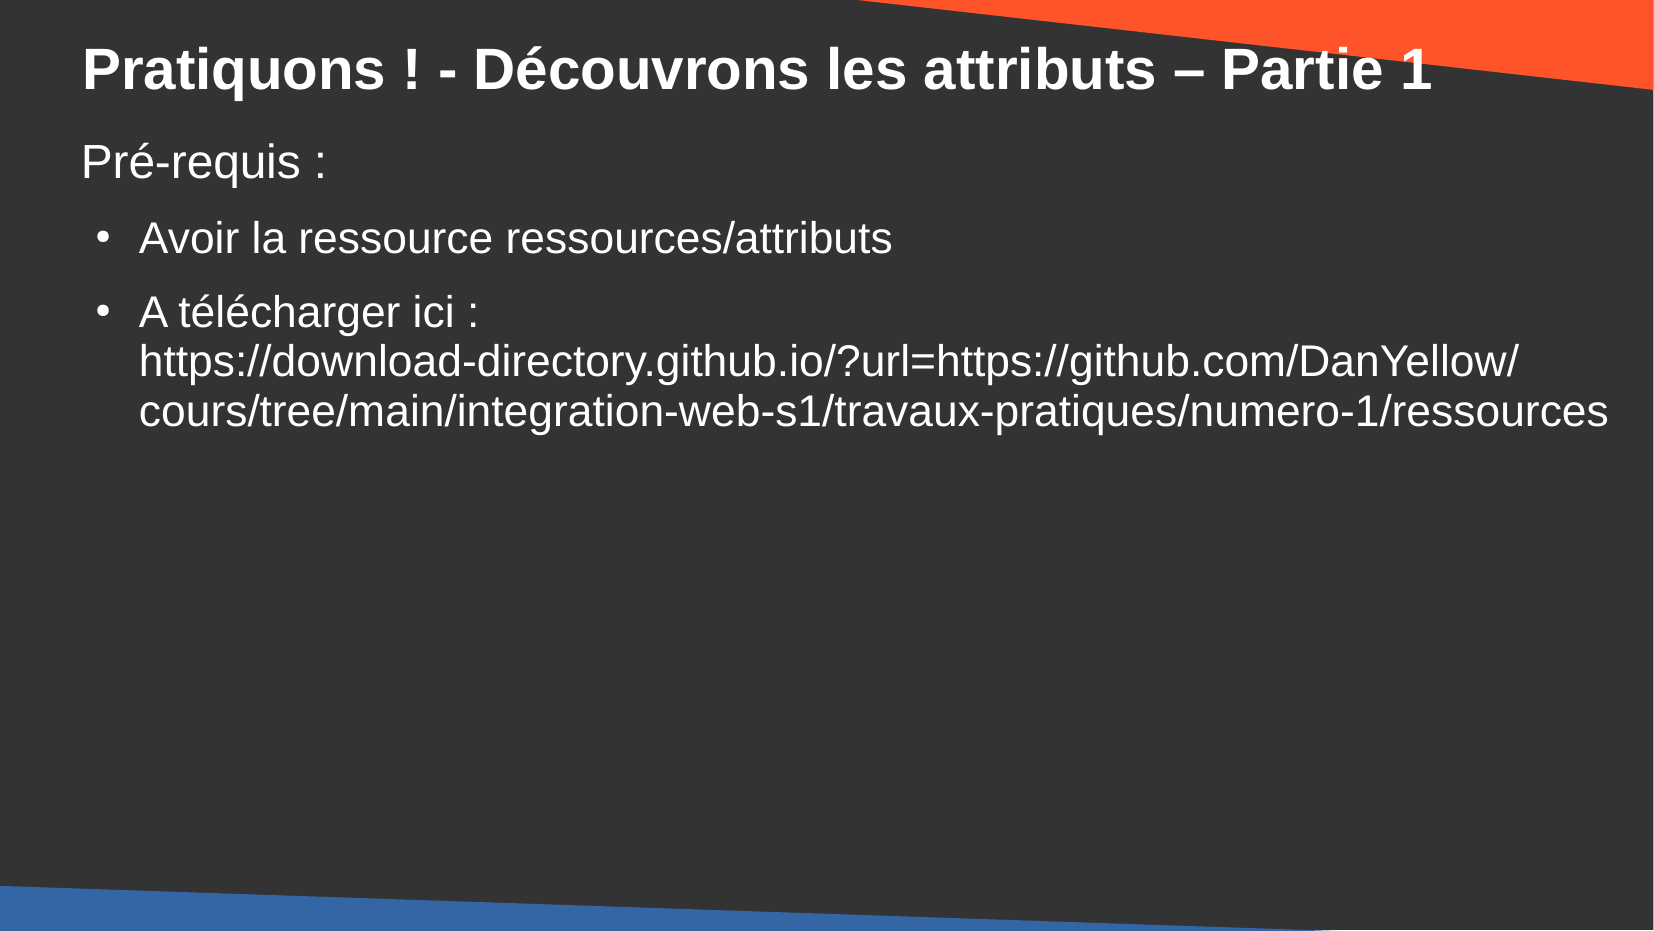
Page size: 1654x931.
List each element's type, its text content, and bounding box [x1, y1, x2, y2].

title Pratiquons ! - Découvrons les attributs – Partie 1 [82, 37, 1571, 114]
list Pré-requis : Avoir la ressource ressources/attributs A télécharger ici : https://download-directory.github.io/?url=https://github.com/DanYellow/cours/tree/main/integration-web-s1/travaux-pratiques/numero-1/ressources [80, 135, 1620, 473]
text_box [0, 885, 1337, 931]
text_box [857, 0, 1654, 90]
